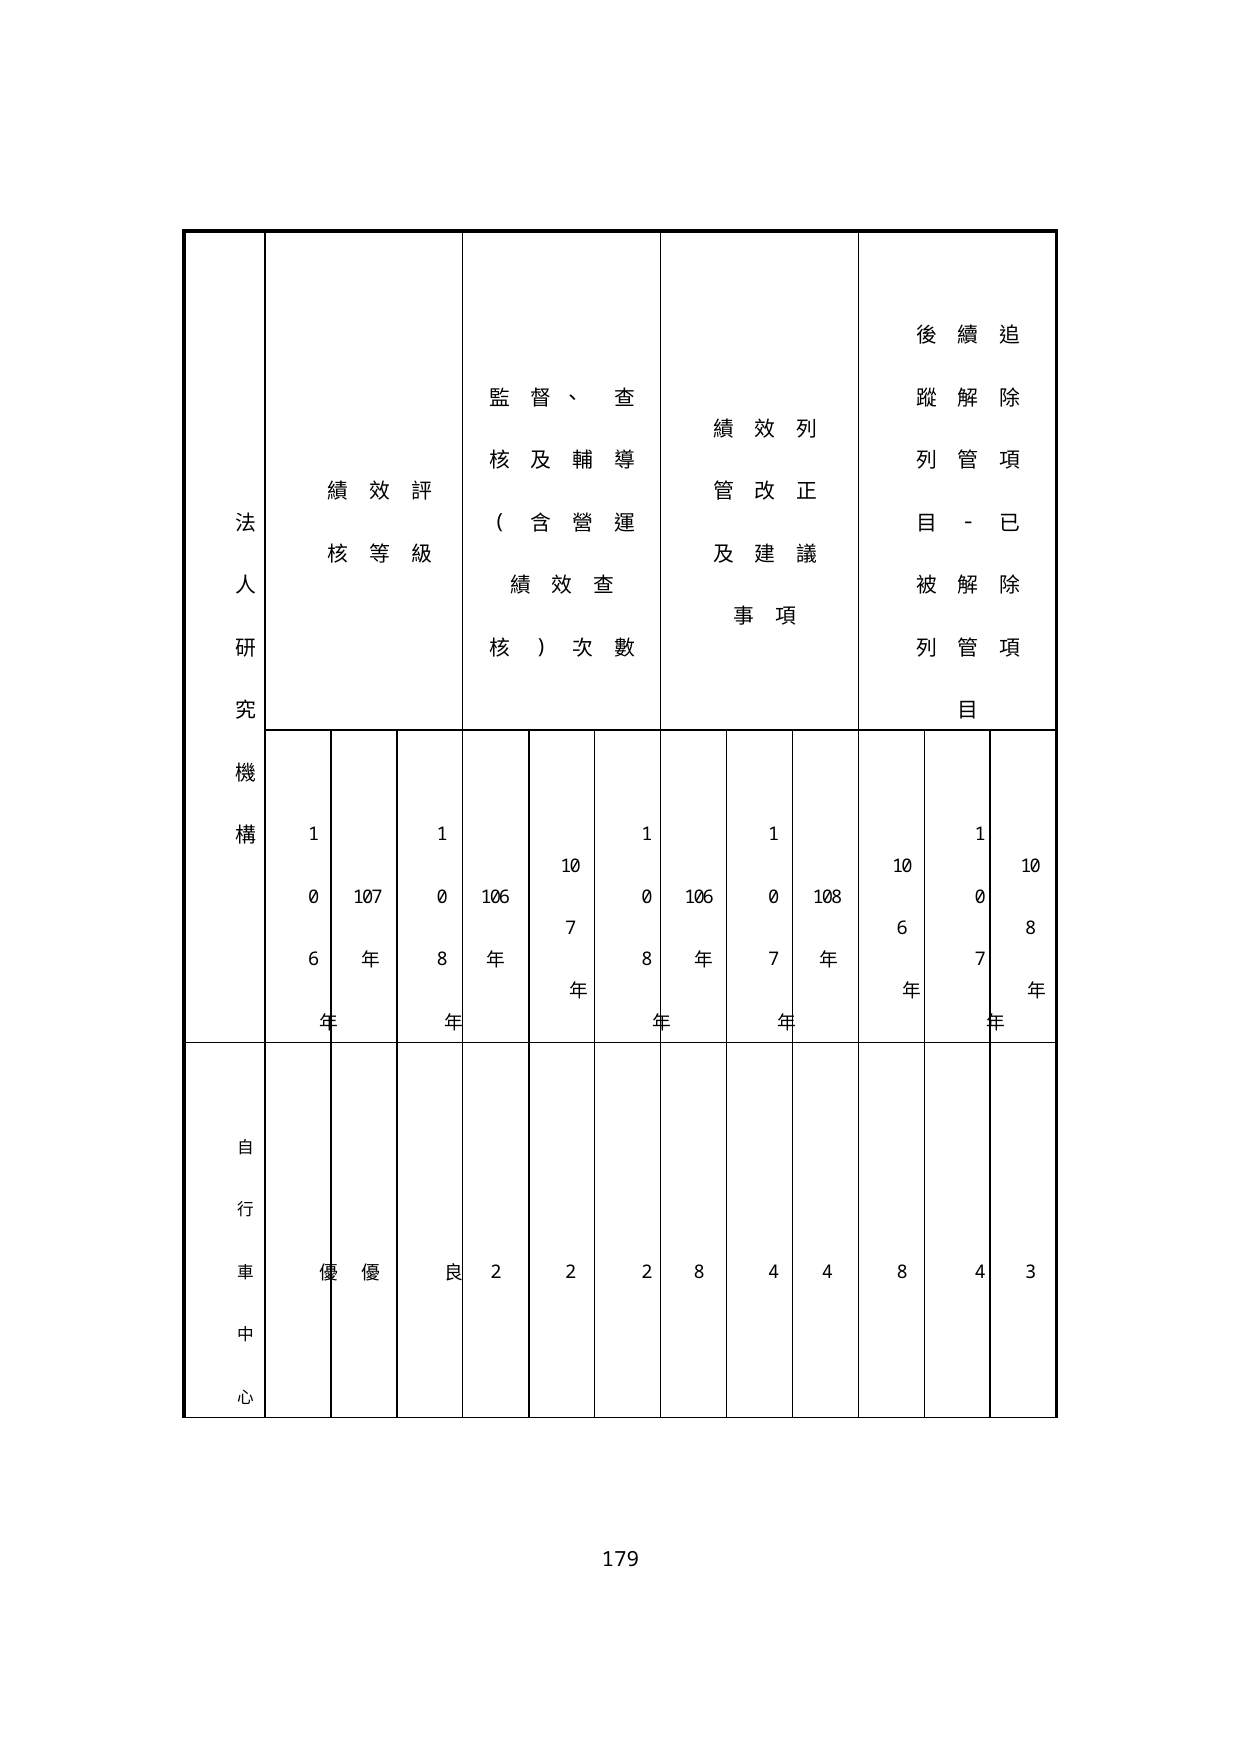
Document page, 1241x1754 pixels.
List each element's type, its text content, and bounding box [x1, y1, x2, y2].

table_cell 107年 [530, 731, 594, 1042]
table_cell 4 [925, 1043, 989, 1417]
table_cell 107年 [727, 731, 792, 1042]
table_cell 自行車中心 [186, 1043, 264, 1417]
table_header 績效列管改正及建議事項 [661, 233, 858, 729]
table_cell 106年 [859, 731, 924, 1042]
table_cell 8 [661, 1043, 726, 1417]
table_cell 108年 [595, 731, 660, 1042]
table_cell 108年 [991, 731, 1055, 1042]
table_cell 2 [595, 1043, 660, 1417]
table_cell 107年 [332, 731, 396, 1042]
table_cell 2 [463, 1043, 528, 1417]
table_cell 4 [727, 1043, 792, 1417]
table_cell 良 [398, 1043, 462, 1417]
table_cell 107年 [925, 731, 989, 1042]
table_cell 108年 [398, 731, 462, 1042]
table_cell 108年 [793, 731, 858, 1042]
table_cell 106年 [463, 731, 528, 1042]
table_cell 優 [332, 1043, 396, 1417]
table_cell 2 [530, 1043, 594, 1417]
table_cell 3 [991, 1043, 1055, 1417]
table_cell 優 [266, 1043, 330, 1417]
table_header 績效評核等級 [266, 233, 462, 729]
table_cell 106年 [266, 731, 330, 1042]
table_cell 4 [793, 1043, 858, 1417]
table_header 後續追蹤解除列管項目-已被解除列管項目 [859, 233, 1055, 729]
table_cell 106年 [661, 731, 726, 1042]
table_cell 8 [859, 1043, 924, 1417]
table_header 監督、查核及輔導(含營運績效查核)次數 [463, 233, 660, 729]
table_header 法人研究機構 [186, 233, 264, 1042]
